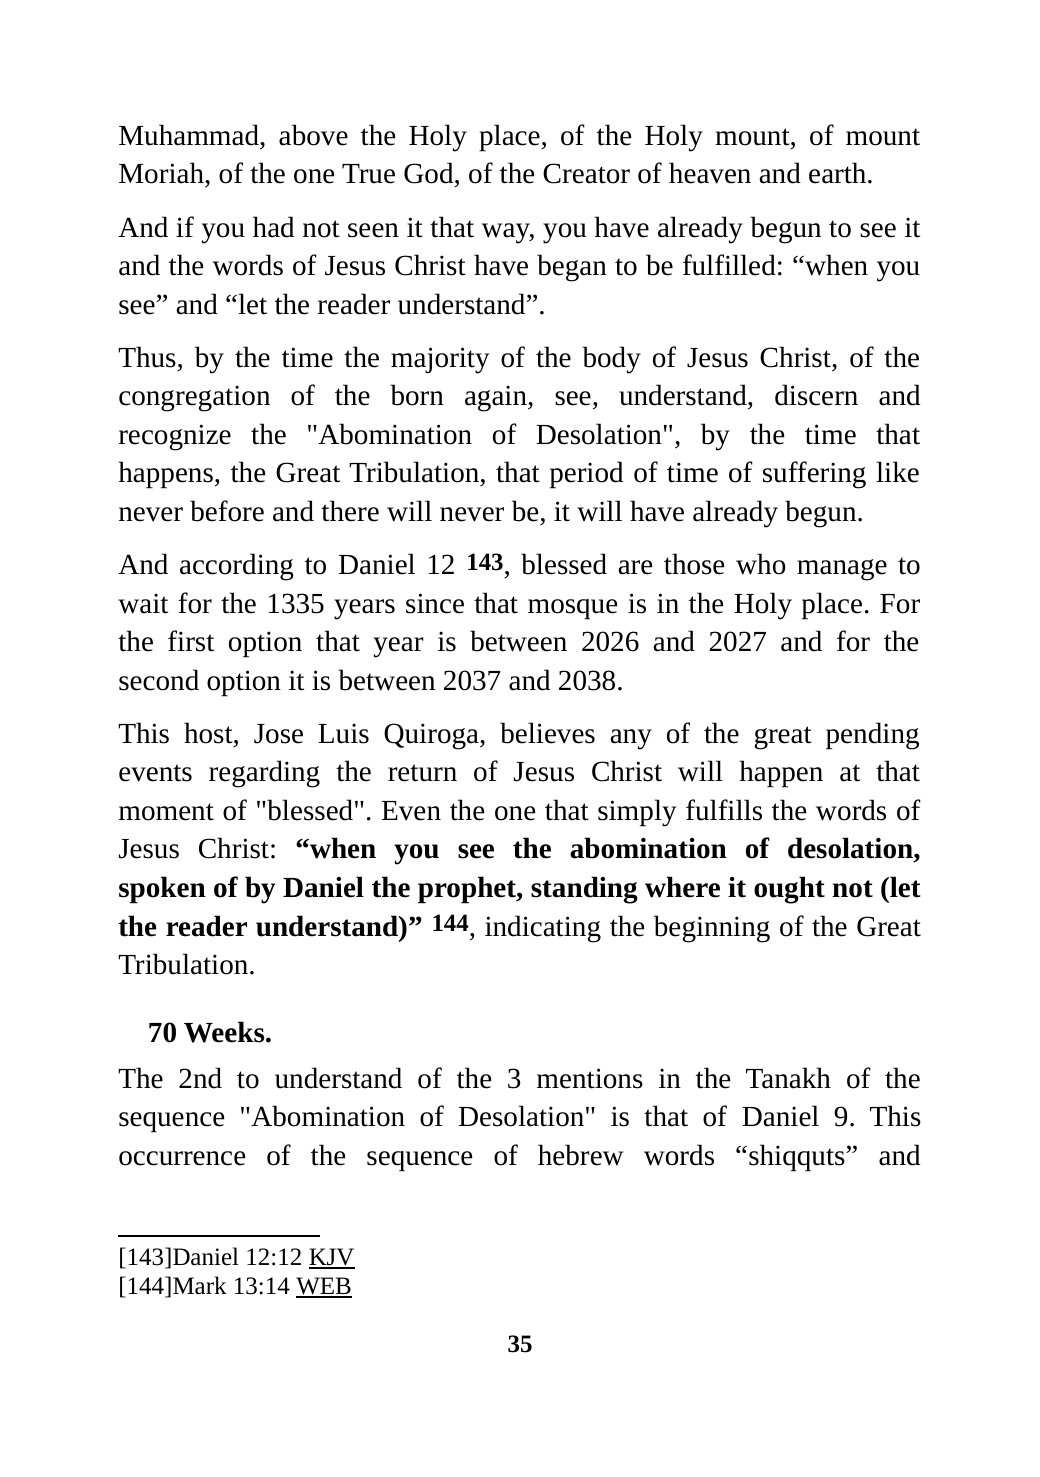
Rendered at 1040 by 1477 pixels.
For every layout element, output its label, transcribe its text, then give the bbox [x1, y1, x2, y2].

text Daniel 12:12 KJV [118, 1242, 921, 1271]
text Mark 13:14 WEB [118, 1271, 921, 1300]
text Thus, by the time the majority of the body of Jesus Christ, of the congregation of the born again, see, understand, discern and recognize the "Abomination of Desolation", by the time that happens, the Great Tribulation, that period of time of suffering like never before and there will never be, it will have already begun. [118, 340, 921, 528]
text And according to Daniel 12 , blessed are those who manage to wait for the 1335 years since that mosque is in the Holy place. For the first option that year is between 2026 and 2027 and for the second option it is between 2037 and 2038. [118, 547, 921, 696]
subtitle 70 Weeks. [148, 1015, 921, 1048]
text The 2nd to understand of the 3 mentions in the Tanakh of the sequence "Abomination of Desolation" is that of Daniel 9. This occurrence of the sequence of hebrew words “shiqquts” and [118, 1061, 921, 1172]
text Muhammad, above the Holy place, of the Holy mount, of mount Moriah, of the one True God, of the Creator of heaven and earth. [118, 118, 921, 190]
text This host, Jose Luis Quiroga, believes any of the great pending events regarding the return of Jesus Christ will happen at that moment of "blessed". Even the one that simply fulfills the words of Jesus Christ: “when you see the abomination of desolation, spoken of by Daniel the prophet, standing where it ought not (let the reader understand)” , indicating the beginning of the Great Tribulation. [118, 716, 921, 981]
text And if you had not seen it that way, you have already begun to see it and the words of Jesus Christ have began to be fulfilled: “when you see” and “let the reader understand”. [118, 210, 921, 320]
